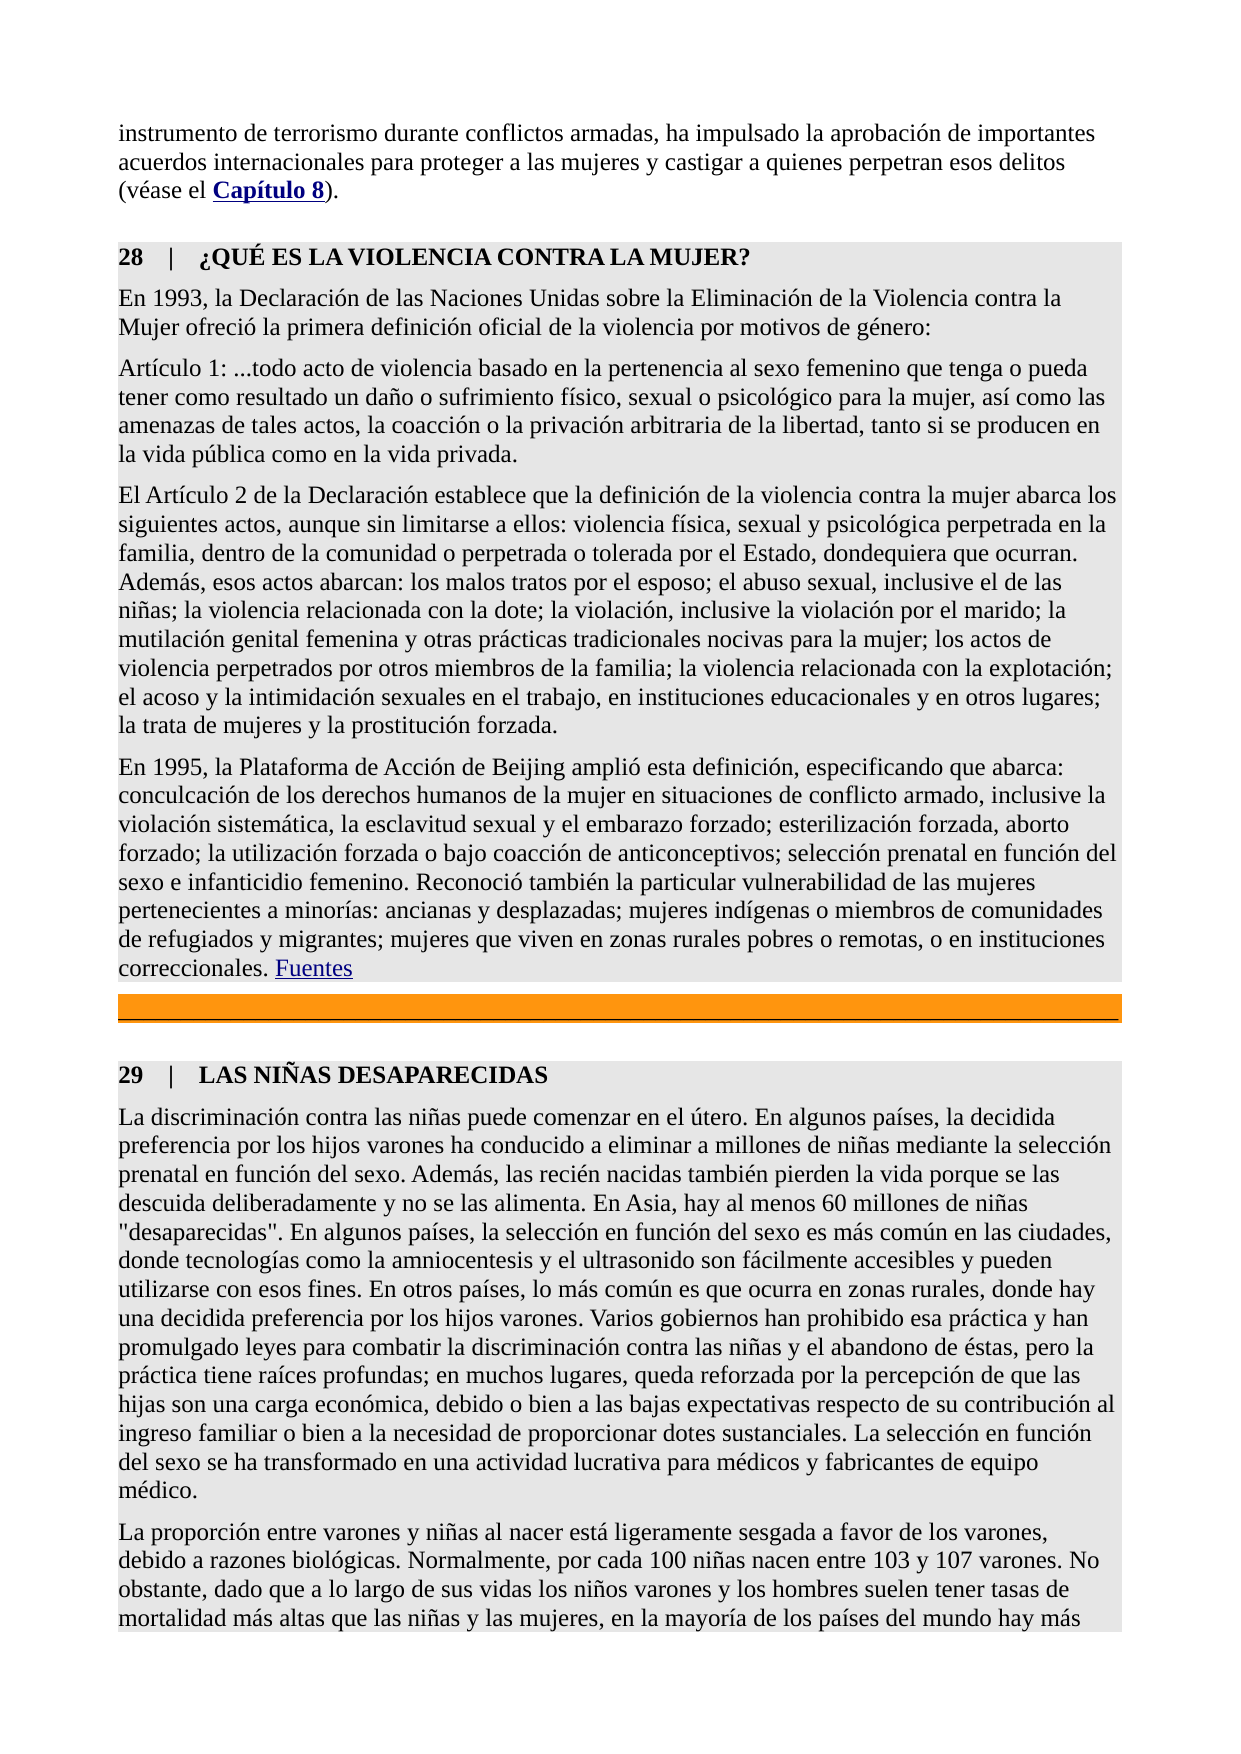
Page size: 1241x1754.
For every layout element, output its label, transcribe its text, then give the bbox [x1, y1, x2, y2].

text La proporción entre varones y niñas al nacer está ligeramente sesgada a favor de los varones, debido a razones biológicas. Normalmente, por cada 100 niñas nacen entre 103 y 107 varones. No obstante, dado que a lo largo de sus vidas los niños varones y los hombres suelen tener tasas de mortalidad más altas que las niñas y las mujeres, en la mayoría de los países del mundo hay más [118, 1517, 1122, 1632]
text En 1993, la Declaración de las Naciones Unidas sobre la Eliminación de la Violencia contra la Mujer ofreció la primera definición oficial de la violencia por motivos de género: [118, 283, 1122, 341]
subtitle 28 | ¿QUÉ ES LA VIOLENCIA CONTRA LA MUJER? [118, 242, 1122, 271]
subtitle 29 | LAS NIÑAS DESAPARECIDAS [118, 1061, 1122, 1089]
text Artículo 1: ...todo acto de violencia basado en la pertenencia al sexo femenino que tenga o pueda tener como resultado un daño o sufrimiento físico, sexual o psicológico para la mujer, así como las amenazas de tales actos, la coacción o la privación arbitraria de la libertad, tanto si se producen en la vida pública como en la vida privada. [118, 353, 1122, 468]
text El Artículo 2 de la Declaración establece que la definición de la violencia contra la mujer abarca los siguientes actos, aunque sin limitarse a ellos: violencia física, sexual y psicológica perpetrada en la familia, dentro de la comunidad o perpetrada o tolerada por el Estado, dondequiera que ocurran. Además, esos actos abarcan: los malos tratos por el esposo; el abuso sexual, inclusive el de las niñas; la violencia relacionada con la dote; la violación, inclusive la violación por el marido; la mutilación genital femenina y otras prácticas tradicionales nocivas para la mujer; los actos de violencia perpetrados por otros miembros de la familia; la violencia relacionada con la explotación; el acoso y la intimidación sexuales en el trabajo, en instituciones educacionales y en otros lugares; la trata de mujeres y la prostitución forzada. [118, 481, 1122, 739]
text La discriminación contra las niñas puede comenzar en el útero. En algunos países, la decidida preferencia por los hijos varones ha conducido a eliminar a millones de niñas mediante la selección prenatal en función del sexo. Además, las recién nacidas también pierden la vida porque se las descuida deliberadamente y no se las alimenta. En Asia, hay al menos 60 millones de niñas "desaparecidas". En algunos países, la selección en función del sexo es más común en las ciudades, donde tecnologías como la amniocentesis y el ultrasonido son fácilmente accesibles y pueden utilizarse con esos fines. En otros países, lo más común es que ocurra en zonas rurales, donde hay una decidida preferencia por los hijos varones. Varios gobiernos han prohibido esa práctica y han promulgado leyes para combatir la discriminación contra las niñas y el abandono de éstas, pero la práctica tiene raíces profundas; en muchos lugares, queda reforzada por la percepción de que las hijas son una carga económica, debido o bien a las bajas expectativas respecto de su contribución al ingreso familiar o bien a la necesidad de proporcionar dotes sustanciales. La selección en función del sexo se ha transformado en una actividad lucrativa para médicos y fabricantes de equipo médico. [118, 1102, 1122, 1504]
text ________________________________________________________________________________ [118, 994, 1122, 1023]
text En 1995, la Plataforma de Acción de Beijing amplió esta definición, especificando que abarca: conculcación de los derechos humanos de la mujer en situaciones de conflicto armado, inclusive la violación sistemática, la esclavitud sexual y el embarazo forzado; esterilización forzada, aborto forzado; la utilización forzada o bajo coacción de anticonceptivos; selección prenatal en función del sexo e infanticidio femenino. Reconoció también la particular vulnerabilidad de las mujeres pertenecientes a minorías: ancianas y desplazadas; mujeres indígenas o miembros de comunidades de refugiados y migrantes; mujeres que viven en zonas rurales pobres o remotas, o en instituciones correccionales. Fuentes [118, 752, 1122, 982]
text instrumento de terrorismo durante conflictos armadas, ha impulsado la aprobación de importantes acuerdos internacionales para proteger a las mujeres y castigar a quienes perpetran esos delitos (véase el Capítulo 8). [118, 118, 1122, 204]
